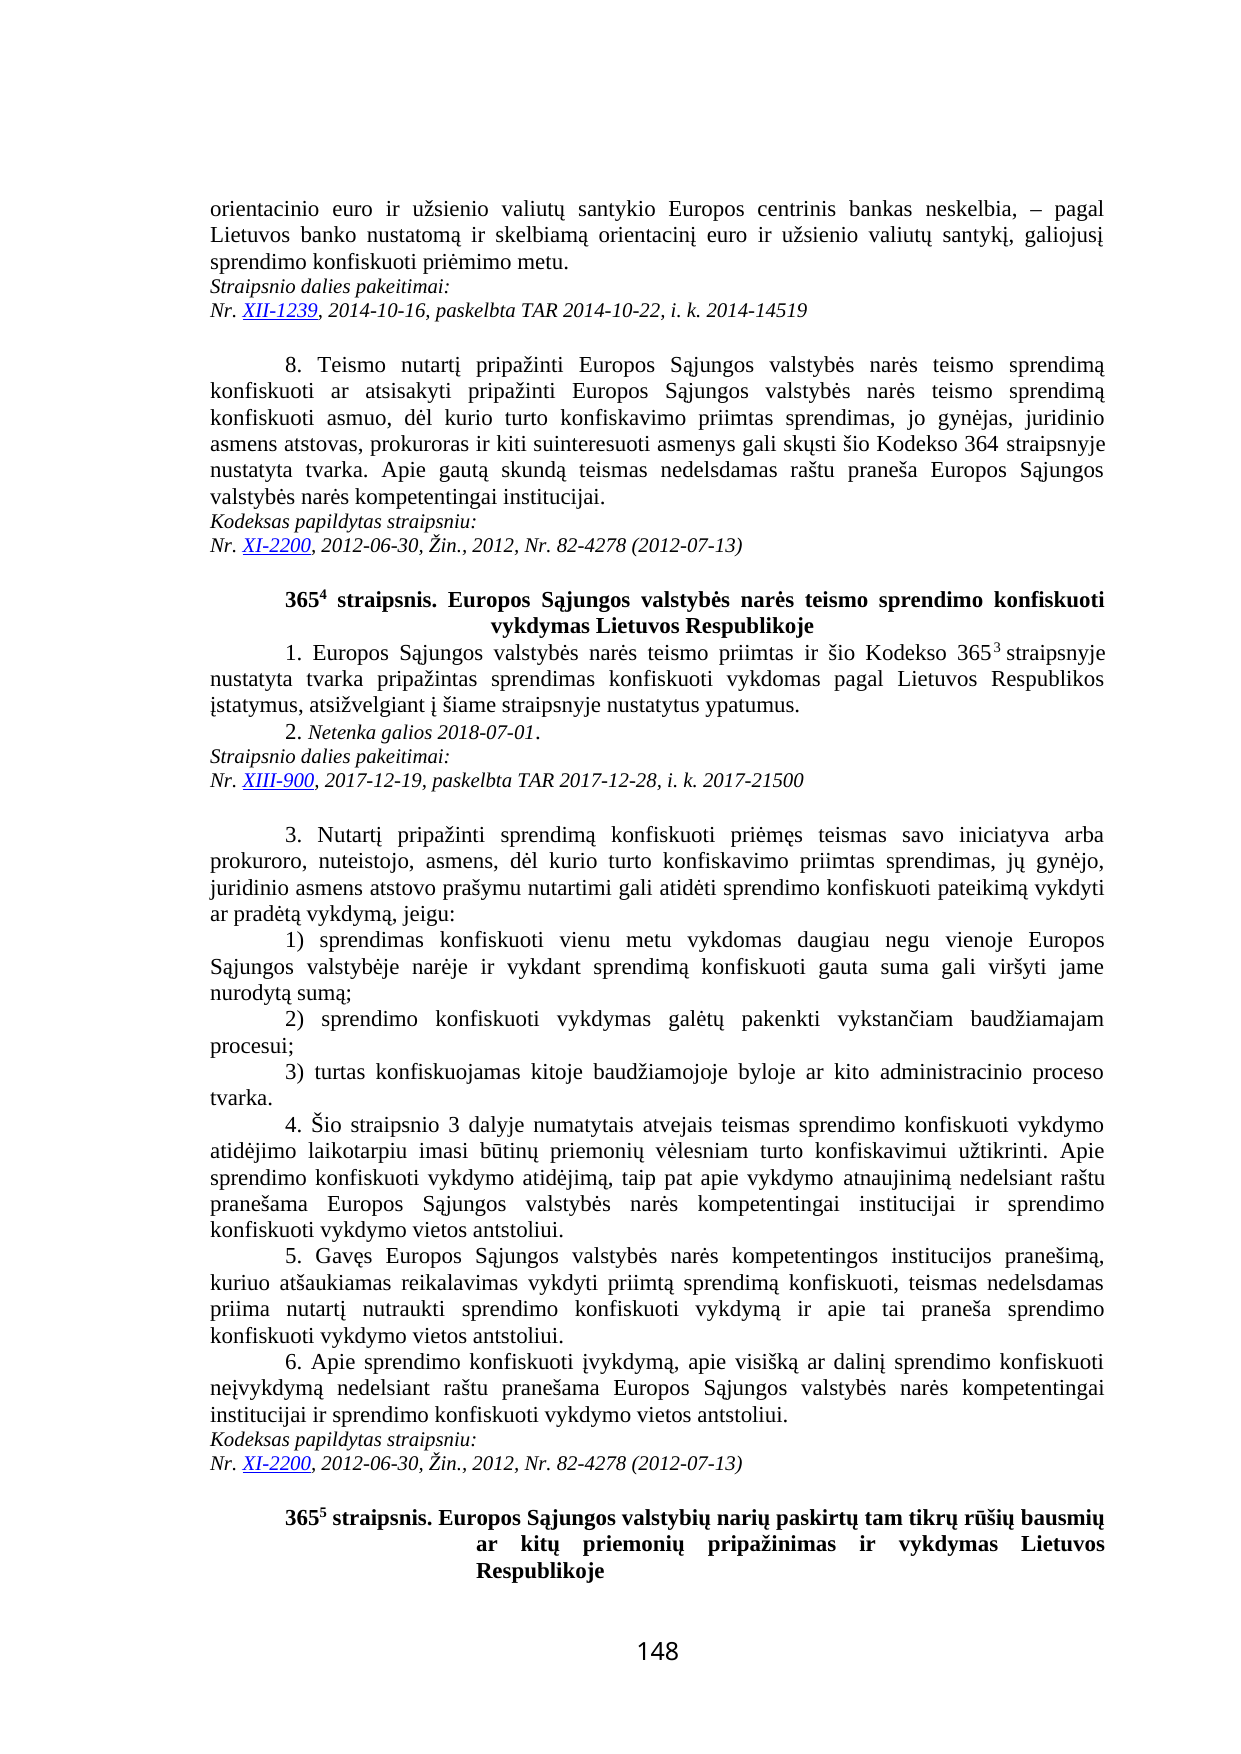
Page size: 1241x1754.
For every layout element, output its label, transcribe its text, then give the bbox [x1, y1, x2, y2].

text 3) turtas konfiskuojamas kitoje baudžiamojoje byloje ar kito administracinio proceso tvarka. [210, 1058, 1106, 1111]
text Straipsnio dalies pakeitimai: [210, 274, 1106, 298]
text 4. Šio straipsnio 3 dalyje numatytais atvejais teismas sprendimo konfiskuoti vykdymo atidėjimo laikotarpiu imasi būtinų priemonių vėlesniam turto konfiskavimui užtikrinti. Apie sprendimo konfiskuoti vykdymo atidėjimą, taip pat apie vykdymo atnaujinimą nedelsiant raštu pranešama Europos Sąjungos valstybės narės kompetentingai institucijai ir sprendimo konfiskuoti vykdymo vietos antstoliui. [210, 1111, 1106, 1243]
text orientacinio euro ir užsienio valiutų santykio Europos centrinis bankas neskelbia, – pagal Lietuvos banko nustatomą ir skelbiamą orientacinį euro ir užsienio valiutų santykį, galiojusį sprendimo konfiskuoti priėmimo metu. [210, 195, 1106, 274]
text 3. Nutartį pripažinti sprendimą konfiskuoti priėmęs teismas savo iniciatyva arba prokuroro, nuteistojo, asmens, dėl kurio turto konfiskavimo priimtas sprendimas, jų gynėjo, juridinio asmens atstovo prašymu nutartimi gali atidėti sprendimo konfiskuoti pateikimą vykdyti ar pradėtą vykdymą, jeigu: [210, 821, 1106, 926]
text 8. Teismo nutartį pripažinti Europos Sąjungos valstybės narės teismo sprendimą konfiskuoti ar atsisakyti pripažinti Europos Sąjungos valstybės narės teismo sprendimą konfiskuoti asmuo, dėl kurio turto konfiskavimo priimtas sprendimas, jo gynėjas, juridinio asmens atstovas, prokuroras ir kiti suinteresuoti asmenys gali skųsti šio Kodekso 364 straipsnyje nustatyta tvarka. Apie gautą skundą teismas nedelsdamas raštu praneša Europos Sąjungos valstybės narės kompetentingai institucijai. [210, 351, 1106, 509]
text Straipsnio dalies pakeitimai: [210, 744, 1106, 768]
text Kodeksas papildytas straipsniu: [210, 1427, 1106, 1451]
text Kodeksas papildytas straipsniu: [210, 509, 1106, 533]
text 1) sprendimas konfiskuoti vienu metu vykdomas daugiau negu vienoje Europos Sąjungos valstybėje narėje ir vykdant sprendimą konfiskuoti gauta suma gali viršyti jame nurodytą sumą; [210, 926, 1106, 1005]
text 2) sprendimo konfiskuoti vykdymas galėtų pakenkti vykstančiam baudžiamajam procesui; [210, 1005, 1106, 1058]
text Nr. XI-2200, 2012-06-30, Žin., 2012, Nr. 82-4278 (2012-07-13) [210, 533, 1106, 557]
text 3655 straipsnis. Europos Sąjungos valstybių narių paskirtų tam tikrų rūšių bausmių ar kitų priemonių pripažinimas ir vykdymas Lietuvos Respublikoje [285, 1504, 1106, 1583]
text 6. Apie sprendimo konfiskuoti įvykdymą, apie visišką ar dalinį sprendimo konfiskuoti neįvykdymą nedelsiant raštu pranešama Europos Sąjungos valstybės narės kompetentingai institucijai ir sprendimo konfiskuoti vykdymo vietos antstoliui. [210, 1348, 1106, 1427]
text 2. Netenka galios 2018-07-01. [210, 718, 1106, 744]
text 3654 straipsnis. Europos Sąjungos valstybės narės teismo sprendimo konfiskuoti vykdymas Lietuvos Respublikoje [285, 586, 1106, 639]
text Nr. XIII-900, 2017-12-19, paskelbta TAR 2017-12-28, i. k. 2017-21500 [210, 768, 1106, 792]
text 1. Europos Sąjungos valstybės narės teismo priimtas ir šio Kodekso 3653 straipsnyje nustatyta tvarka pripažintas sprendimas konfiskuoti vykdomas pagal Lietuvos Respublikos įstatymus, atsižvelgiant į šiame straipsnyje nustatytus ypatumus. [210, 639, 1106, 718]
text Nr. XI-2200, 2012-06-30, Žin., 2012, Nr. 82-4278 (2012-07-13) [210, 1451, 1106, 1475]
text 5. Gavęs Europos Sąjungos valstybės narės kompetentingos institucijos pranešimą, kuriuo atšaukiamas reikalavimas vykdyti priimtą sprendimą konfiskuoti, teismas nedelsdamas priima nutartį nutraukti sprendimo konfiskuoti vykdymą ir apie tai praneša sprendimo konfiskuoti vykdymo vietos antstoliui. [210, 1243, 1106, 1348]
text Nr. XII-1239, 2014-10-16, paskelbta TAR 2014-10-22, i. k. 2014-14519 [210, 298, 1106, 322]
